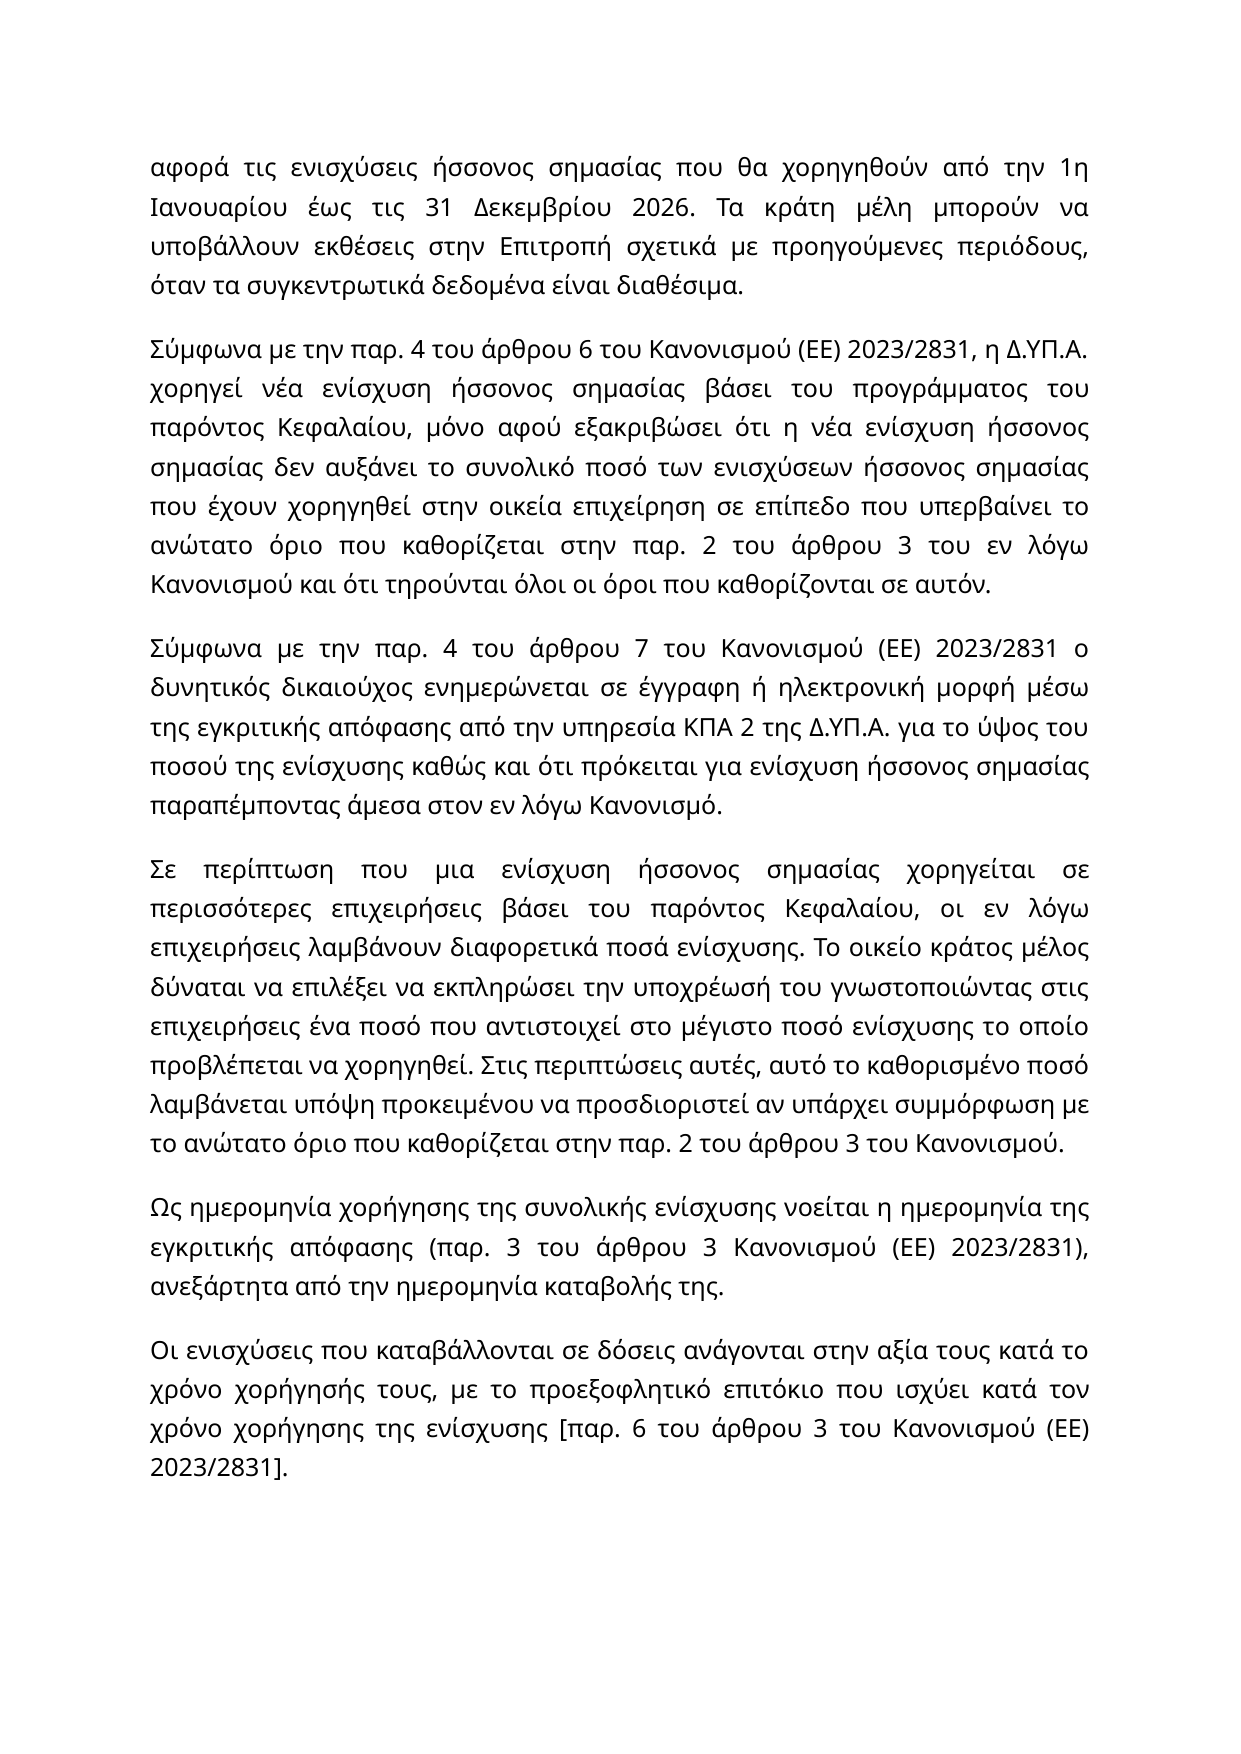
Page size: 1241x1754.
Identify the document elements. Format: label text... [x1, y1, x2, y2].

text Σύμφωνα με την παρ. 4 του άρθρου 6 του Κανονισμού (ΕΕ) 2023/2831, η Δ.ΥΠ.Α. χορηγεί νέα ενίσχυση ήσσονος σημασίας βάσει του προγράμματος του παρόντος Κεφαλαίου, μόνο αφού εξακριβώσει ότι η νέα ενίσχυση ήσσονος σημασίας δεν αυξάνει το συνολικό ποσό των ενισχύσεων ήσσονος σημασίας που έχουν χορηγηθεί στην οικεία επιχείρηση σε επίπεδο που υπερβαίνει το ανώτατο όριο που καθορίζεται στην παρ. 2 του άρθρου 3 του εν λόγω Κανονισμού και ότι τηρούνται όλοι οι όροι που καθορίζονται σε αυτόν. [150, 332, 1090, 601]
text αφορά τις ενισχύσεις ήσσονος σημασίας που θα χορηγηθούν από την 1η Ιανουαρίου έως τις 31 Δεκεμβρίου 2026. Τα κράτη μέλη μπορούν να υποβάλλουν εκθέσεις στην Επιτροπή σχετικά με προηγούμενες περιόδους, όταν τα συγκεντρωτικά δεδομένα είναι διαθέσιμα. [150, 150, 1090, 302]
text Σε περίπτωση που μια ενίσχυση ήσσονος σημασίας χορηγείται σε περισσότερες επιχειρήσεις βάσει του παρόντος Κεφαλαίου, οι εν λόγω επιχειρήσεις λαμβάνουν διαφορετικά ποσά ενίσχυσης. Το οικείο κράτος μέλος δύναται να επιλέξει να εκπληρώσει την υποχρέωσή του γνωστοποιώντας στις επιχειρήσεις ένα ποσό που αντιστοιχεί στο μέγιστο ποσό ενίσχυσης το οποίο προβλέπεται να χορηγηθεί. Στις περιπτώσεις αυτές, αυτό το καθορισμένο ποσό λαμβάνεται υπόψη προκειμένου να προσδιοριστεί αν υπάρχει συμμόρφωση με το ανώτατο όριο που καθορίζεται στην παρ. 2 του άρθρου 3 του Κανονισμού. [150, 852, 1090, 1160]
text Σύμφωνα με την παρ. 4 του άρθρου 7 του Κανονισμού (ΕΕ) 2023/2831 ο δυνητικός δικαιούχος ενημερώνεται σε έγγραφη ή ηλεκτρονική μορφή μέσω της εγκριτικής απόφασης από την υπηρεσία ΚΠΑ 2 της Δ.ΥΠ.Α. για το ύψος του ποσού της ενίσχυσης καθώς και ότι πρόκειται για ενίσχυση ήσσονος σημασίας παραπέμποντας άμεσα στον εν λόγω Κανονισμό. [150, 631, 1090, 822]
text Ως ημερομηνία χορήγησης της συνολικής ενίσχυσης νοείται η ημερομηνία της εγκριτικής απόφασης (παρ. 3 του άρθρου 3 Κανονισμού (ΕΕ) 2023/2831), ανεξάρτητα από την ημερομηνία καταβολής της. [150, 1190, 1090, 1302]
text Οι ενισχύσεις που καταβάλλονται σε δόσεις ανάγονται στην αξία τους κατά το χρόνο χορήγησής τους, με το προεξοφλητικό επιτόκιο που ισχύει κατά τον χρόνο χορήγησης της ενίσχυσης [παρ. 6 του άρθρου 3 του Κανονισμού (ΕΕ) 2023/2831]. [150, 1332, 1090, 1484]
